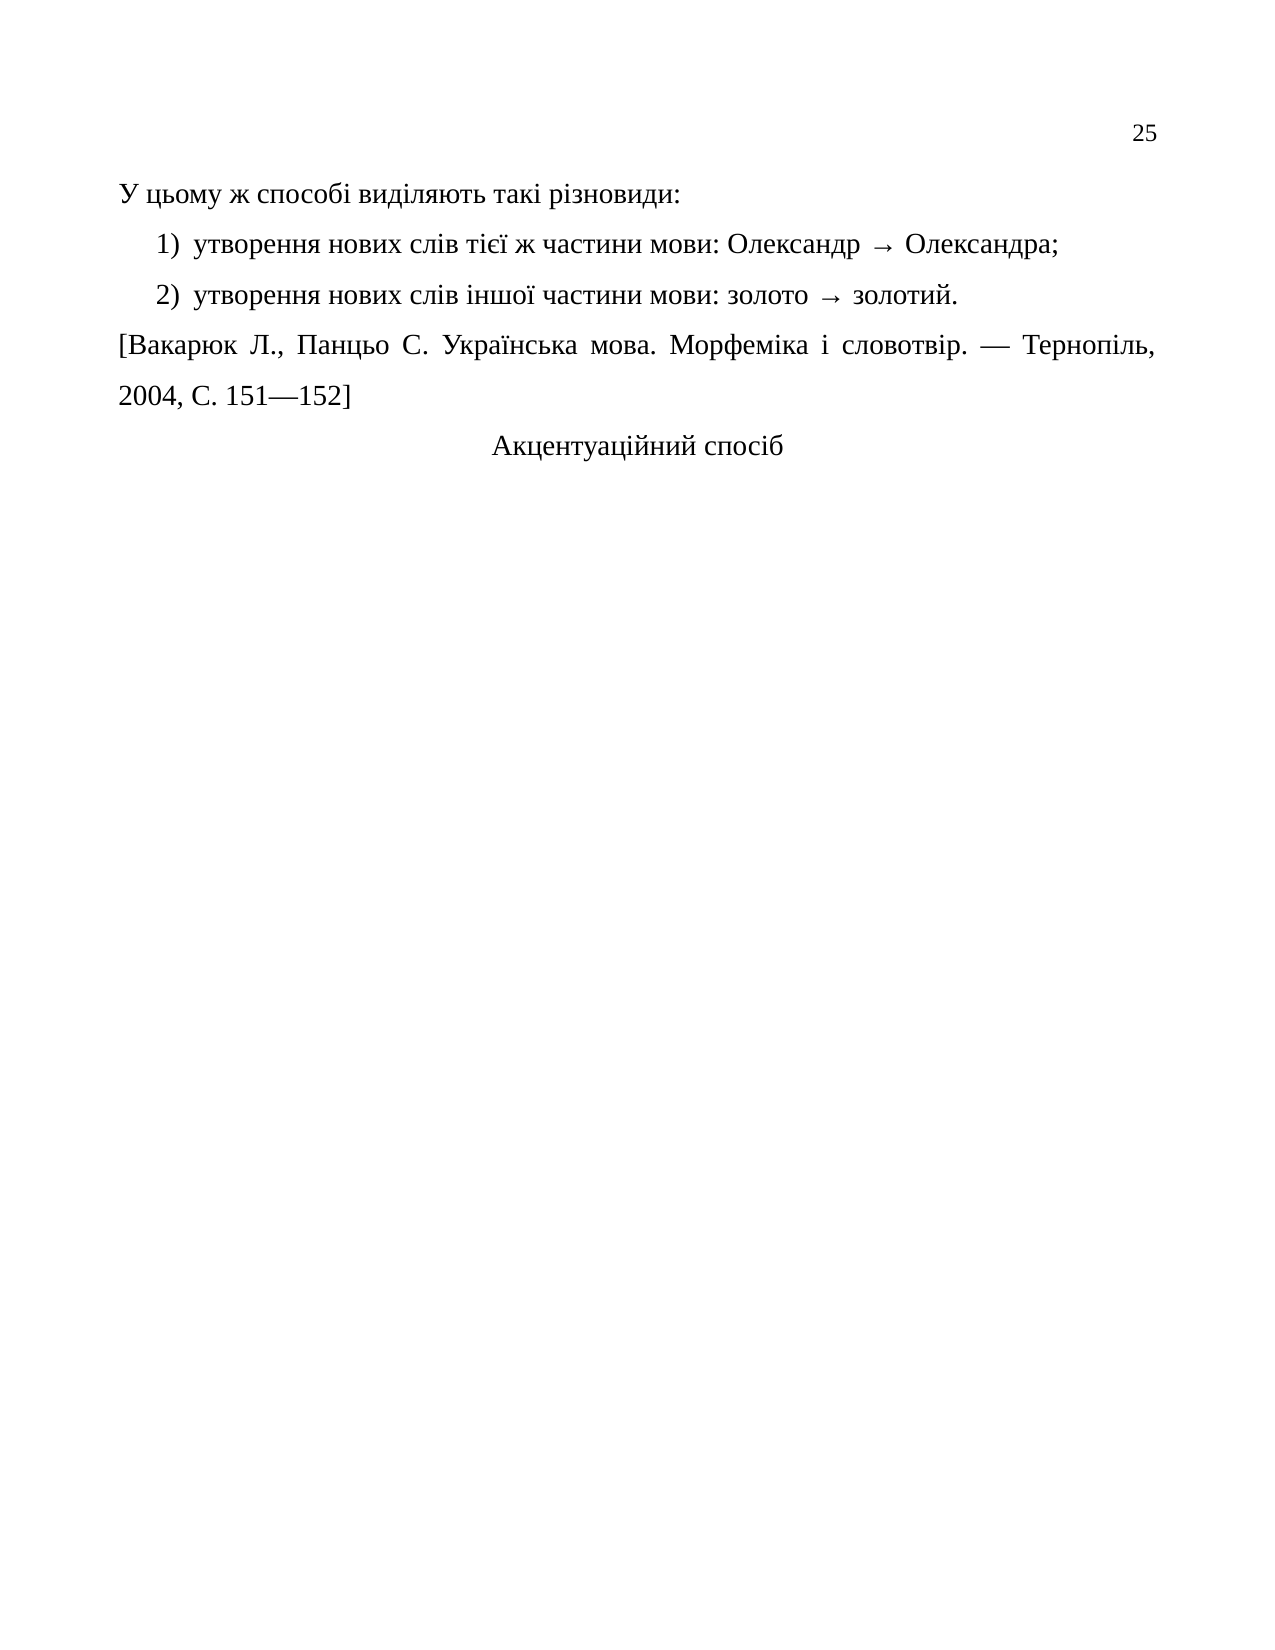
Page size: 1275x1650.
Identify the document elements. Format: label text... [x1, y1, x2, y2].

list утворення нових слів іншої частини мови: золото → золотий. [156, 277, 1157, 311]
text Акцентуаційний спосіб [118, 428, 1157, 461]
text [Вакарюк Л., Панцьо С. Українська мова. Морфеміка і словотвір. — Тернопіль, 2004, C. 151—152] [118, 327, 1157, 411]
text У цьому ж способі виділяють такі різновиди: [118, 176, 1157, 210]
list утворення нових слів тієї ж частини мови: Олександр → Олександра; [156, 227, 1157, 260]
